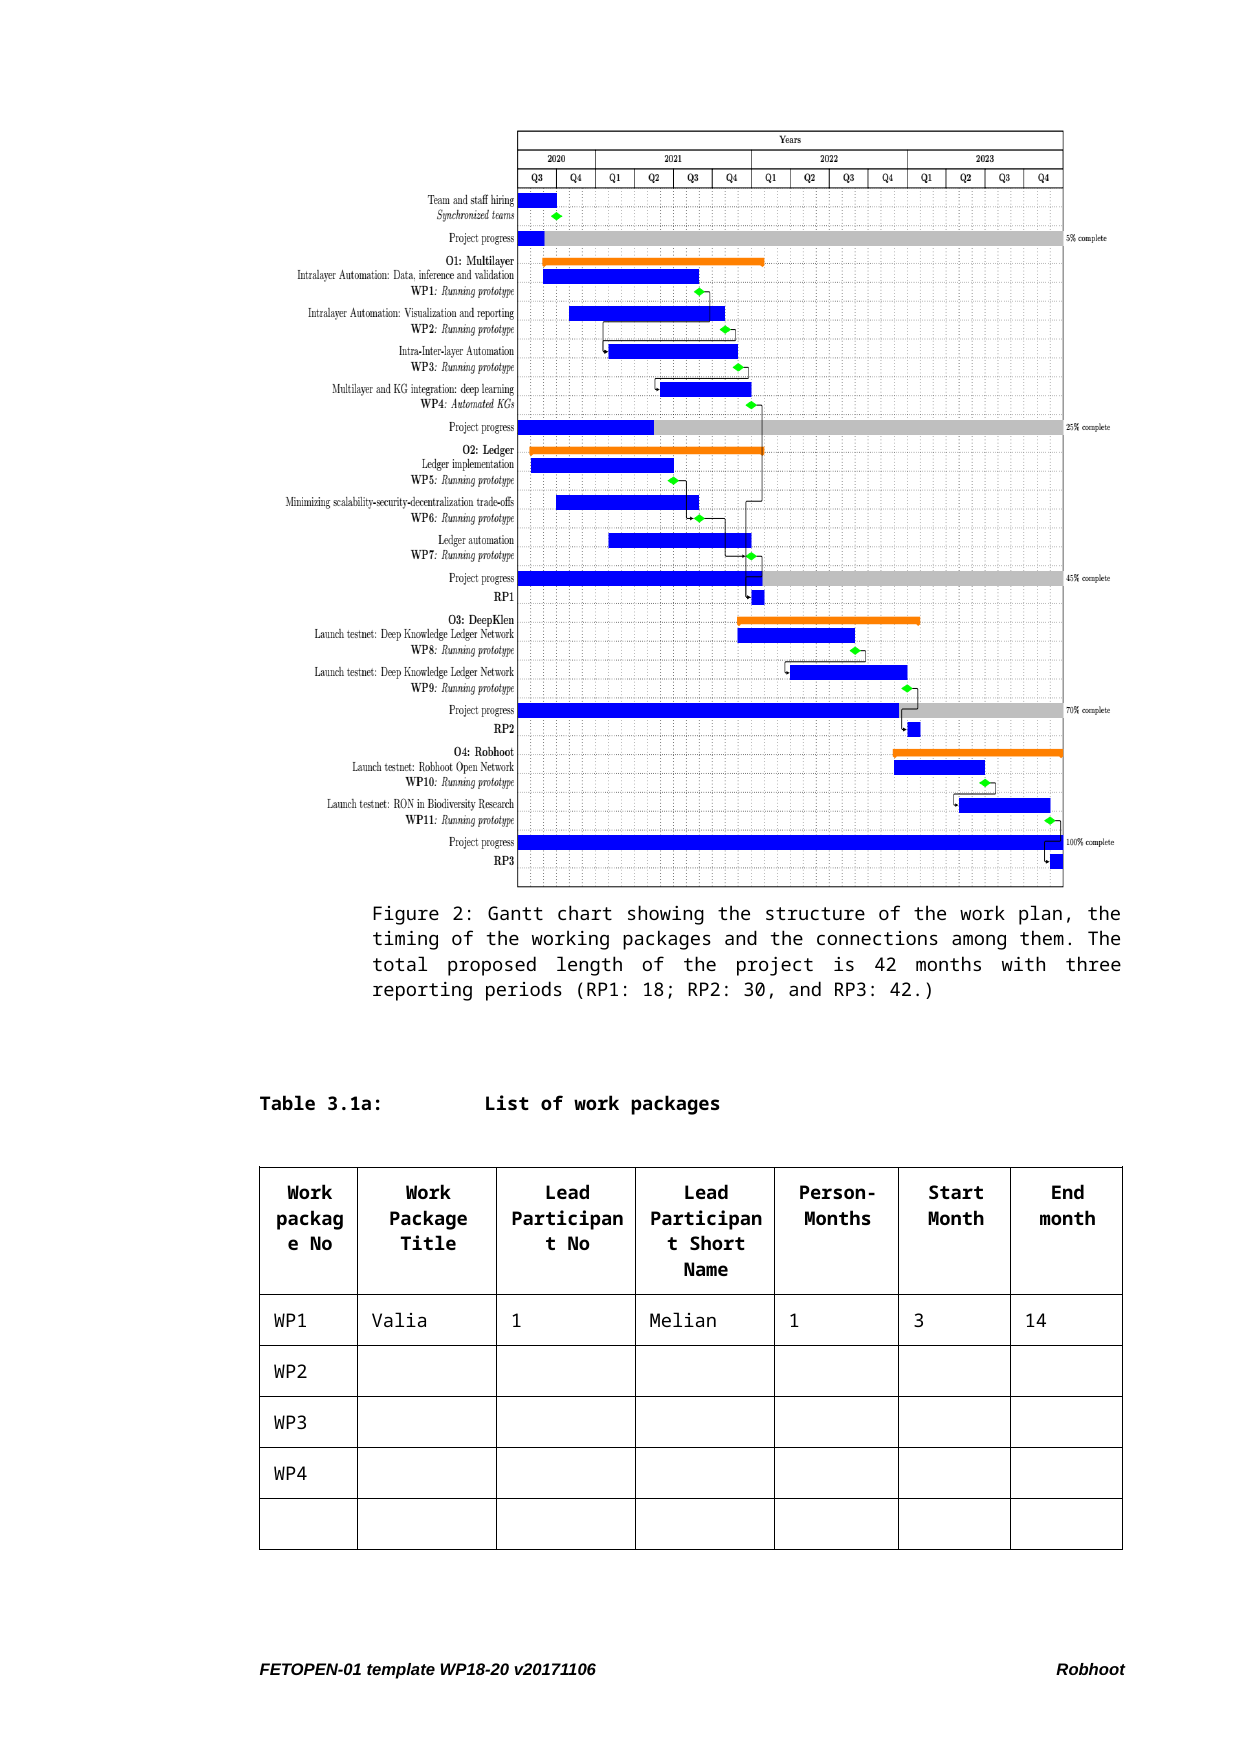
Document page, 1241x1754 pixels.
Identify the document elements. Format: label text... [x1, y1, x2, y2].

table_cell Valia [358, 1295, 496, 1345]
table_cell [899, 1448, 1010, 1498]
table_cell [1011, 1397, 1122, 1447]
table_cell WP2 [260, 1346, 357, 1396]
picture [274, 118, 1125, 900]
table_cell WP4 [260, 1448, 357, 1498]
table_cell [1011, 1499, 1122, 1549]
table_cell WP1 [260, 1295, 357, 1345]
table_cell [497, 1346, 635, 1396]
table_cell [358, 1448, 496, 1498]
text Table 3.1a: List of work packages [259, 1090, 1122, 1116]
table_cell [775, 1499, 898, 1549]
table_cell 1 [775, 1295, 898, 1345]
table_cell [260, 1499, 357, 1549]
table_cell [358, 1346, 496, 1396]
table_cell [775, 1397, 898, 1447]
table_cell WP3 [260, 1397, 357, 1447]
table_cell Melian [636, 1295, 774, 1345]
table_header Lead Participant No [497, 1168, 635, 1294]
table_header Start Month [899, 1168, 1010, 1294]
table_header Person-Months [775, 1168, 898, 1294]
table_cell 3 [899, 1295, 1010, 1345]
table_cell [636, 1346, 774, 1396]
table_cell [358, 1499, 496, 1549]
table_cell [636, 1448, 774, 1498]
table_cell [497, 1397, 635, 1447]
table_cell [1011, 1346, 1122, 1396]
table_header Work Package Title [358, 1168, 496, 1294]
table_cell 1 [497, 1295, 635, 1345]
table_cell [775, 1346, 898, 1396]
table_cell 14 [1011, 1295, 1122, 1345]
table_cell [358, 1397, 496, 1447]
table_header Work package No [260, 1168, 357, 1294]
table_cell [636, 1397, 774, 1447]
table_header End month [1011, 1168, 1122, 1294]
table_cell [775, 1448, 898, 1498]
table_cell [899, 1346, 1010, 1396]
table_cell [497, 1499, 635, 1549]
table_cell [1011, 1448, 1122, 1498]
table_cell [899, 1397, 1010, 1447]
text Figure 2: Gantt chart showing the structure of the work plan, the timing of the working packages and the connections among them. The total proposed length of the project is 42 months with three reporting periods (RP1: 18; RP2: 30, and RP3: 42.) [372, 900, 1122, 1002]
table_cell [636, 1499, 774, 1549]
table_cell [899, 1499, 1010, 1549]
table_cell [497, 1448, 635, 1498]
table_header Lead Participant Short Name [636, 1168, 774, 1294]
